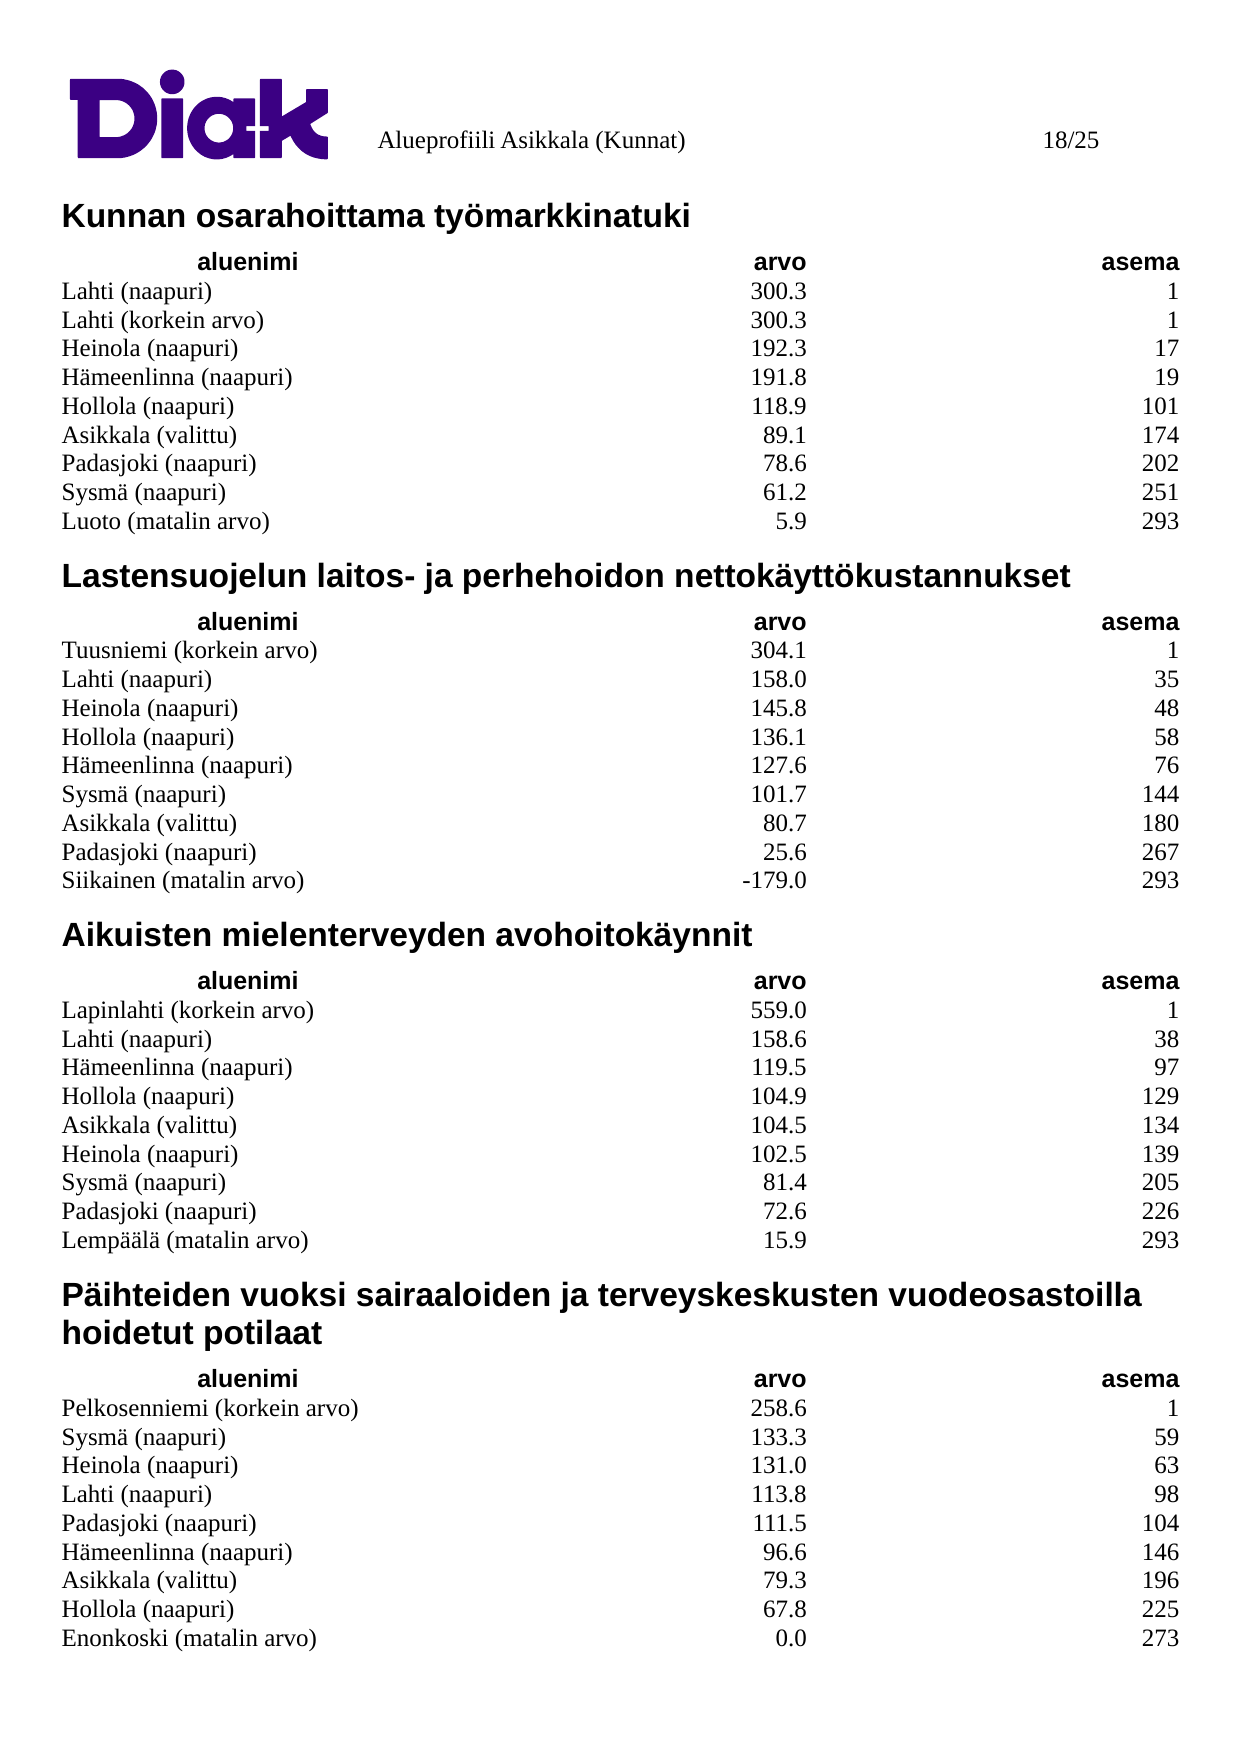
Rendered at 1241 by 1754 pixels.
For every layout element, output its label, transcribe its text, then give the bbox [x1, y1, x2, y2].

table_cell 267 [806, 837, 1179, 866]
table_cell 113.8 [434, 1479, 806, 1508]
table_cell 61.2 [434, 477, 806, 506]
table_cell 35 [806, 664, 1179, 693]
table_cell 25.6 [434, 837, 806, 866]
table_cell 226 [806, 1196, 1179, 1225]
table_cell 205 [806, 1168, 1179, 1196]
subtitle Päihteiden vuoksi sairaaloiden ja terveyskeskusten vuodeosastoilla hoidetut potilaat [61, 1274, 1179, 1352]
table_cell 101.7 [434, 779, 806, 808]
table_cell 129 [806, 1081, 1179, 1110]
table_cell 196 [806, 1566, 1179, 1594]
table_cell 158.0 [434, 664, 806, 693]
table_cell Hämeenlinna (naapuri) [61, 362, 434, 391]
table_cell Hollola (naapuri) [61, 722, 434, 751]
table_cell Padasjoki (naapuri) [61, 1196, 434, 1225]
table_cell Hollola (naapuri) [61, 391, 434, 420]
table_cell Heinola (naapuri) [61, 1451, 434, 1479]
table_header aluenimi [61, 1364, 434, 1393]
table_cell 559.0 [434, 995, 806, 1024]
table_cell Lahti (naapuri) [61, 276, 434, 305]
table_cell 273 [806, 1623, 1179, 1652]
table_cell 225 [806, 1594, 1179, 1623]
table_cell 300.3 [434, 305, 806, 333]
table_cell 136.1 [434, 722, 806, 751]
table_cell Asikkala (valittu) [61, 420, 434, 448]
table_cell 119.5 [434, 1053, 806, 1081]
table_cell Asikkala (valittu) [61, 1566, 434, 1594]
table_cell Tuusniemi (korkein arvo) [61, 636, 434, 664]
table_cell 134 [806, 1110, 1179, 1139]
table_cell Asikkala (valittu) [61, 1110, 434, 1139]
table_cell 104.9 [434, 1081, 806, 1110]
table_cell Sysmä (naapuri) [61, 477, 434, 506]
table_cell 104.5 [434, 1110, 806, 1139]
table_cell 98 [806, 1479, 1179, 1508]
table_cell Sysmä (naapuri) [61, 1422, 434, 1451]
table_cell 104 [806, 1508, 1179, 1537]
table_cell Heinola (naapuri) [61, 1139, 434, 1167]
table_cell Lapinlahti (korkein arvo) [61, 995, 434, 1024]
table_cell 133.3 [434, 1422, 806, 1451]
table_header asema [806, 607, 1179, 636]
table_cell 304.1 [434, 636, 806, 664]
table_header asema [806, 1364, 1179, 1393]
table_cell 293 [806, 506, 1179, 535]
table_cell 174 [806, 420, 1179, 448]
table_cell 38 [806, 1024, 1179, 1052]
table_header arvo [434, 607, 806, 636]
table_cell 0.0 [434, 1623, 806, 1652]
table_cell 72.6 [434, 1196, 806, 1225]
table_cell 293 [806, 866, 1179, 894]
table_cell Siikainen (matalin arvo) [61, 866, 434, 894]
table_cell 202 [806, 449, 1179, 477]
subtitle Lastensuojelun laitos- ja perhehoidon nettokäyttökustannukset [61, 556, 1179, 594]
table_cell 293 [806, 1225, 1179, 1254]
table_cell 81.4 [434, 1168, 806, 1196]
table_cell Lahti (naapuri) [61, 1024, 434, 1052]
table_cell 15.9 [434, 1225, 806, 1254]
table_cell 76 [806, 751, 1179, 779]
table_cell 79.3 [434, 1566, 806, 1594]
table_cell 102.5 [434, 1139, 806, 1167]
table_cell Hämeenlinna (naapuri) [61, 751, 434, 779]
table_cell Hämeenlinna (naapuri) [61, 1053, 434, 1081]
table_cell Padasjoki (naapuri) [61, 837, 434, 866]
table_cell 19 [806, 362, 1179, 391]
table_cell Lahti (naapuri) [61, 1479, 434, 1508]
table_cell Hämeenlinna (naapuri) [61, 1537, 434, 1566]
table_cell -179.0 [434, 866, 806, 894]
table_header arvo [434, 966, 806, 995]
table_header aluenimi [61, 247, 434, 276]
table_cell Padasjoki (naapuri) [61, 449, 434, 477]
table_cell Asikkala (valittu) [61, 808, 434, 837]
table_cell 1 [806, 995, 1179, 1024]
table_cell 48 [806, 693, 1179, 722]
table_cell 145.8 [434, 693, 806, 722]
table_cell Heinola (naapuri) [61, 334, 434, 362]
table_cell 144 [806, 779, 1179, 808]
table_cell 111.5 [434, 1508, 806, 1537]
table_cell 63 [806, 1451, 1179, 1479]
table_header arvo [434, 1364, 806, 1393]
table_cell 258.6 [434, 1393, 806, 1422]
table_header asema [806, 966, 1179, 995]
table_cell 139 [806, 1139, 1179, 1167]
table_cell 158.6 [434, 1024, 806, 1052]
table_cell 17 [806, 334, 1179, 362]
table_cell 59 [806, 1422, 1179, 1451]
table_cell 1 [806, 1393, 1179, 1422]
table_cell Hollola (naapuri) [61, 1081, 434, 1110]
table_cell 300.3 [434, 276, 806, 305]
subtitle Kunnan osarahoittama työmarkkinatuki [61, 196, 1179, 235]
table_header aluenimi [61, 607, 434, 636]
table_header asema [806, 247, 1179, 276]
table_cell Pelkosenniemi (korkein arvo) [61, 1393, 434, 1422]
table_cell Luoto (matalin arvo) [61, 506, 434, 535]
table_cell Hollola (naapuri) [61, 1594, 434, 1623]
table_cell 146 [806, 1537, 1179, 1566]
table_cell Padasjoki (naapuri) [61, 1508, 434, 1537]
table_cell Lahti (korkein arvo) [61, 305, 434, 333]
table_cell 67.8 [434, 1594, 806, 1623]
table_cell 89.1 [434, 420, 806, 448]
table_cell 251 [806, 477, 1179, 506]
table_cell 131.0 [434, 1451, 806, 1479]
table_cell Enonkoski (matalin arvo) [61, 1623, 434, 1652]
table_cell Sysmä (naapuri) [61, 1168, 434, 1196]
table_cell 1 [806, 636, 1179, 664]
table_cell Heinola (naapuri) [61, 693, 434, 722]
subtitle Aikuisten mielenterveyden avohoitokäynnit [61, 915, 1179, 954]
table_header aluenimi [61, 966, 434, 995]
table_cell Lahti (naapuri) [61, 664, 434, 693]
table_cell 101 [806, 391, 1179, 420]
table_cell 97 [806, 1053, 1179, 1081]
table_cell Lempäälä (matalin arvo) [61, 1225, 434, 1254]
table_cell Sysmä (naapuri) [61, 779, 434, 808]
table_cell 127.6 [434, 751, 806, 779]
table_cell 78.6 [434, 449, 806, 477]
table_cell 58 [806, 722, 1179, 751]
table_cell 180 [806, 808, 1179, 837]
table_cell 118.9 [434, 391, 806, 420]
table_cell 5.9 [434, 506, 806, 535]
table_cell 96.6 [434, 1537, 806, 1566]
table_cell 1 [806, 305, 1179, 333]
table_cell 191.8 [434, 362, 806, 391]
table_header arvo [434, 247, 806, 276]
table_cell 80.7 [434, 808, 806, 837]
table_cell 1 [806, 276, 1179, 305]
table_cell 192.3 [434, 334, 806, 362]
